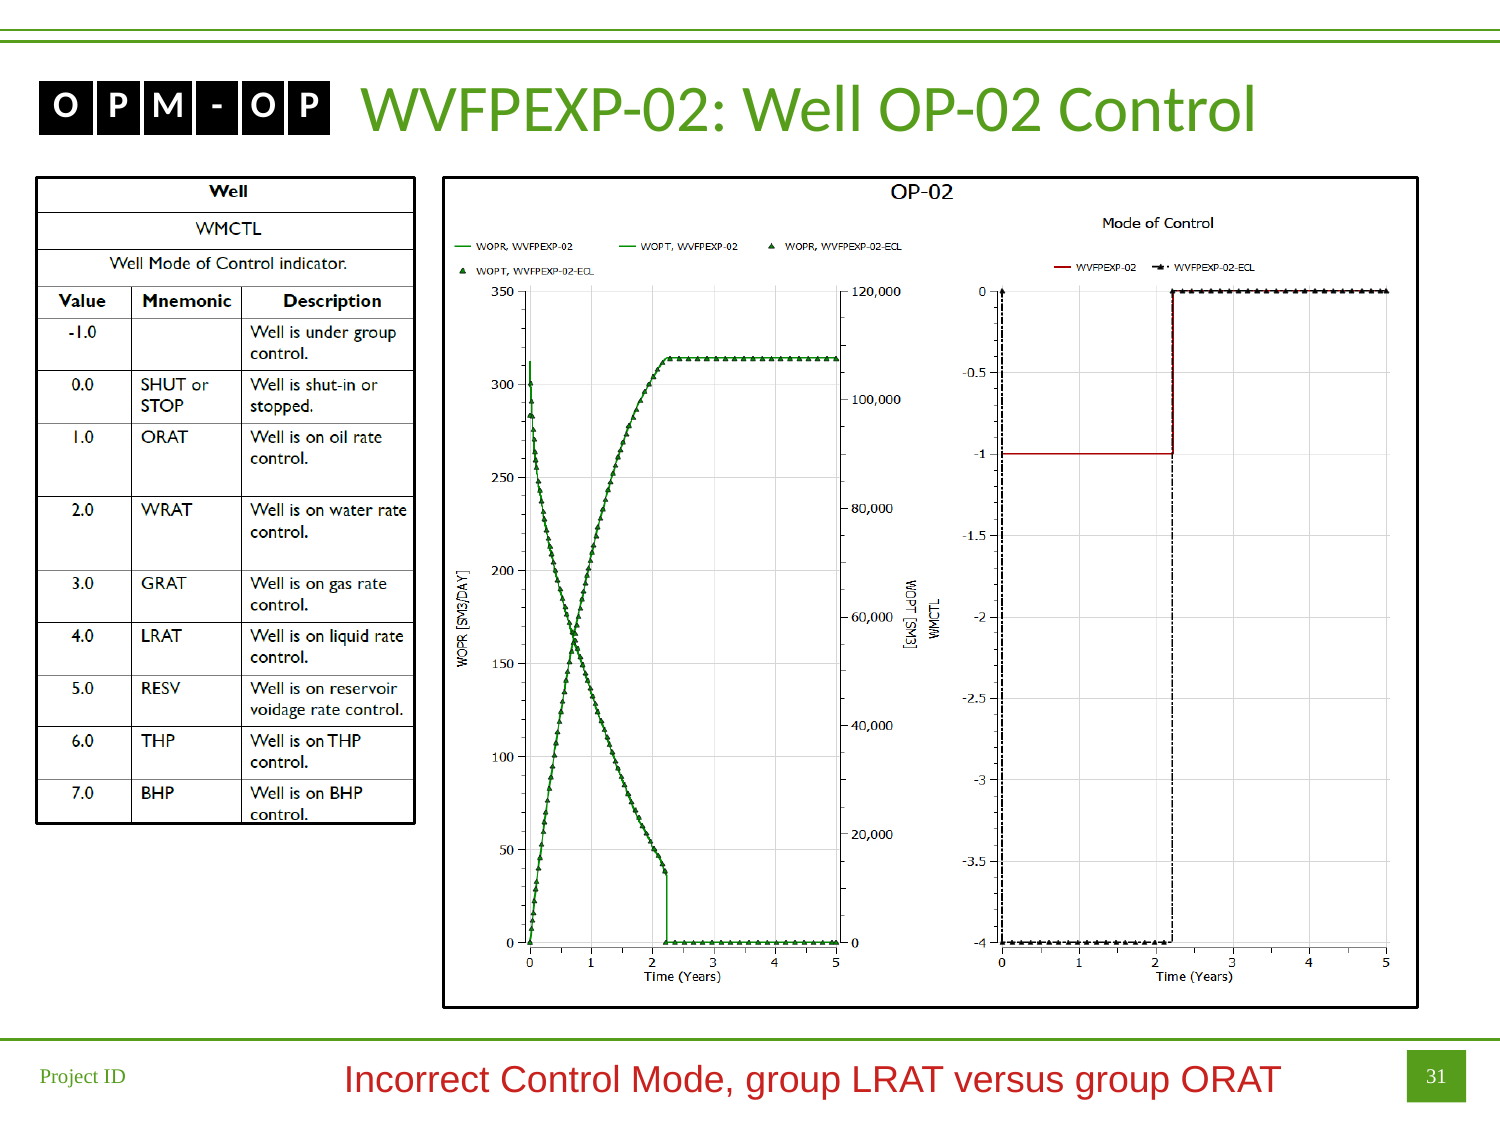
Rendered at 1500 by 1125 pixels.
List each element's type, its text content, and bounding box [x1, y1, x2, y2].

picture [444, 178, 1416, 1006]
title WVFPEXP-02: Well OP-02 Control [360, 77, 1425, 153]
text_box Incorrect Control Mode, group LRAT versus group ORAT [267, 1051, 1359, 1109]
picture [37, 178, 413, 823]
